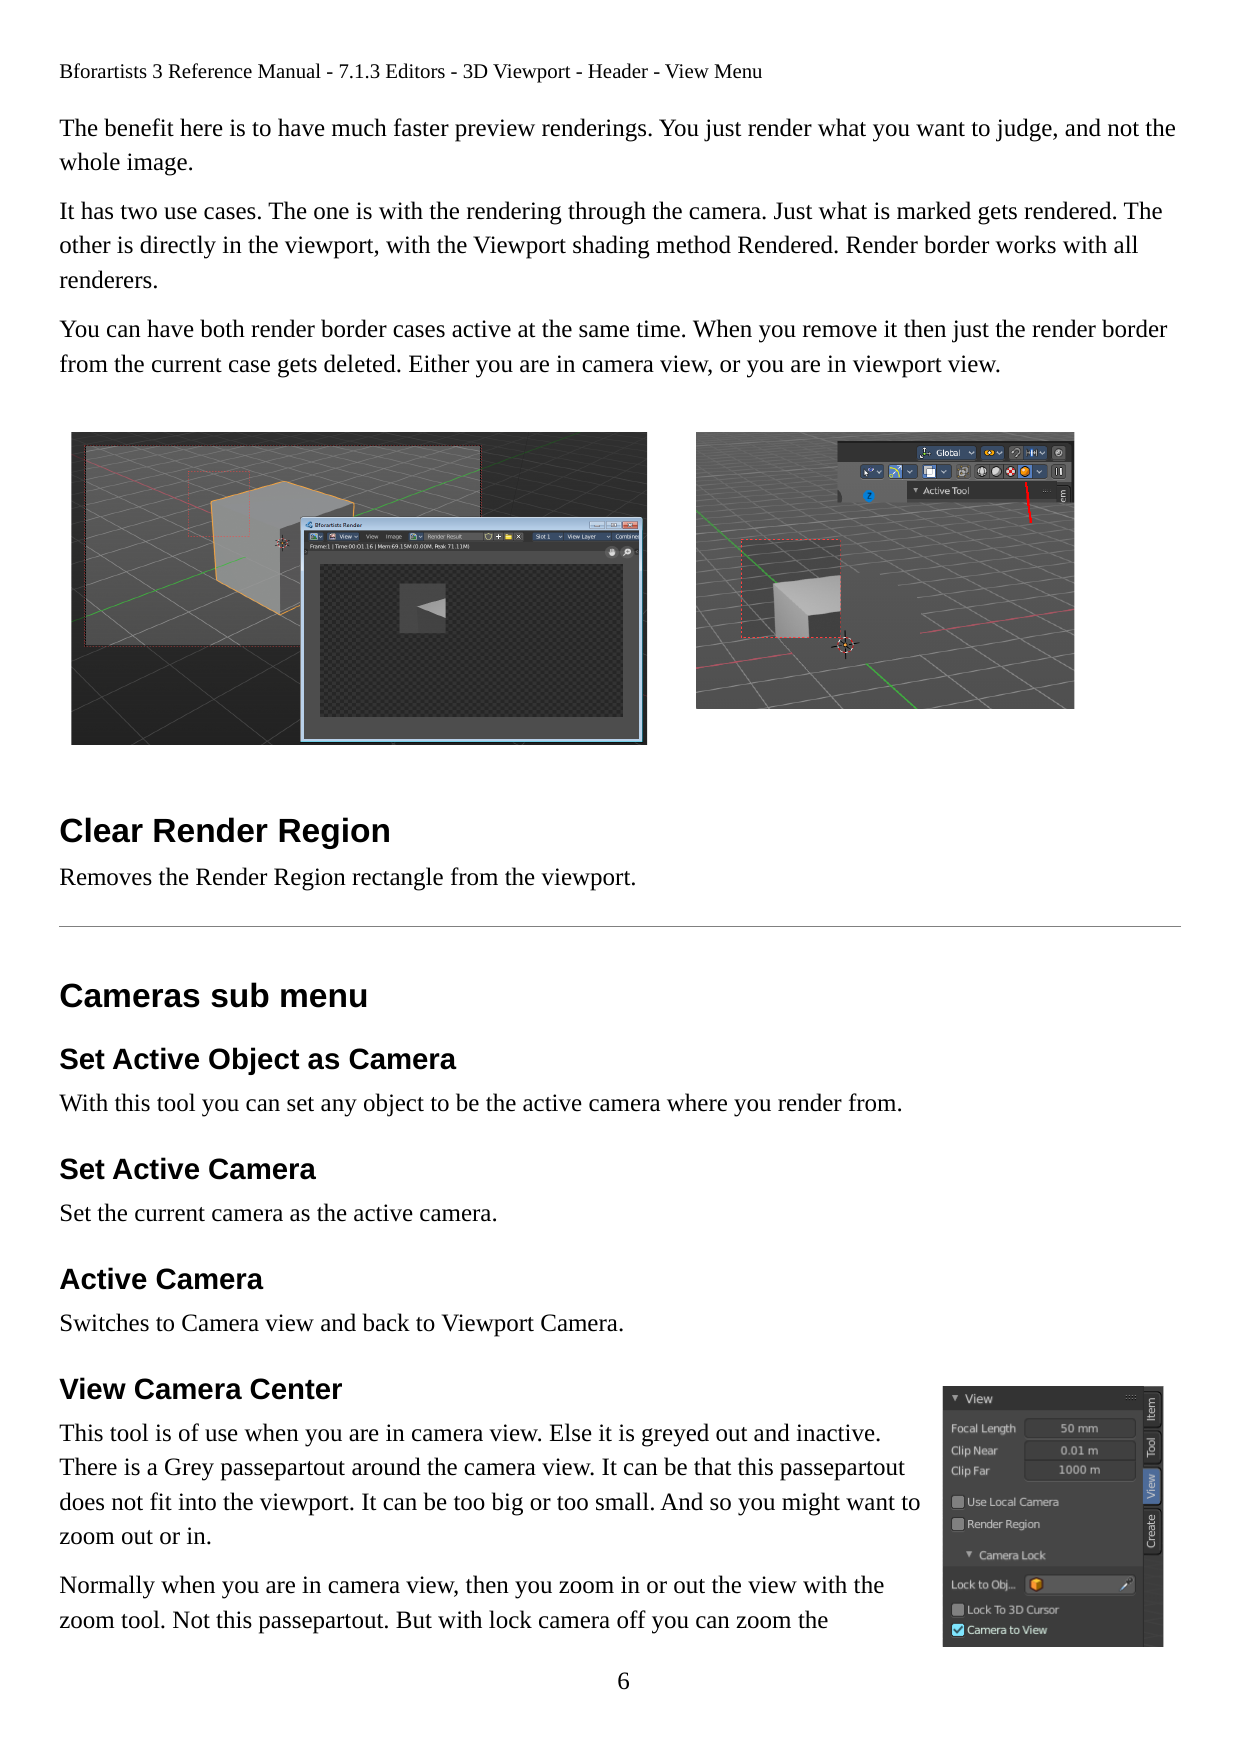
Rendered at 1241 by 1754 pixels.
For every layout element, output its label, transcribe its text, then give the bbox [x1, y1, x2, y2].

text Switches to Camera view and back to Viewport Camera. [59, 1308, 1181, 1337]
picture [71, 432, 648, 745]
text With this tool you can set any object to be the active camera where you render from. [59, 1088, 1181, 1117]
text This tool is of use when you are in camera view. Else it is greyed out and inactive. There is a Grey passepartout around the camera view. It can be that this passepartout does not fit into the viewport. It can be too big or too small. And so you might want to zoom out or in. [59, 1418, 942, 1550]
subtitle Clear Render Region [59, 811, 1181, 850]
subtitle Set Active Camera [59, 1152, 1181, 1186]
subtitle Active Camera [59, 1262, 1181, 1296]
text Set the current camera as the active camera. [59, 1198, 1181, 1227]
text The benefit here is to have much faster preview renderings. You just render what you want to judge, and not the whole image. [59, 113, 1181, 176]
text Removes the Render Region rectangle from the viewport. [59, 862, 1181, 891]
picture [696, 432, 1075, 709]
subtitle View Camera Center [59, 1372, 1181, 1405]
text You can have both render border cases active at the same time. When you remove it then just the render border from the current case gets deleted. Either you are in camera view, or you are in viewport view. [59, 314, 1181, 377]
text It has two use cases. The one is with the rendering through the camera. Just what is marked gets rendered. The other is directly in the viewport, with the Viewport shading method Rendered. Render border works with all renderers. [59, 196, 1181, 294]
picture [942, 1386, 1164, 1647]
subtitle Cameras sub menu [59, 976, 1181, 1015]
subtitle Set Active Object as Camera [59, 1042, 1181, 1076]
text Normally when you are in camera view, then you zoom in or out the view with the zoom tool. Not this passepartout. But with lock camera off you can zoom the [59, 1570, 942, 1634]
